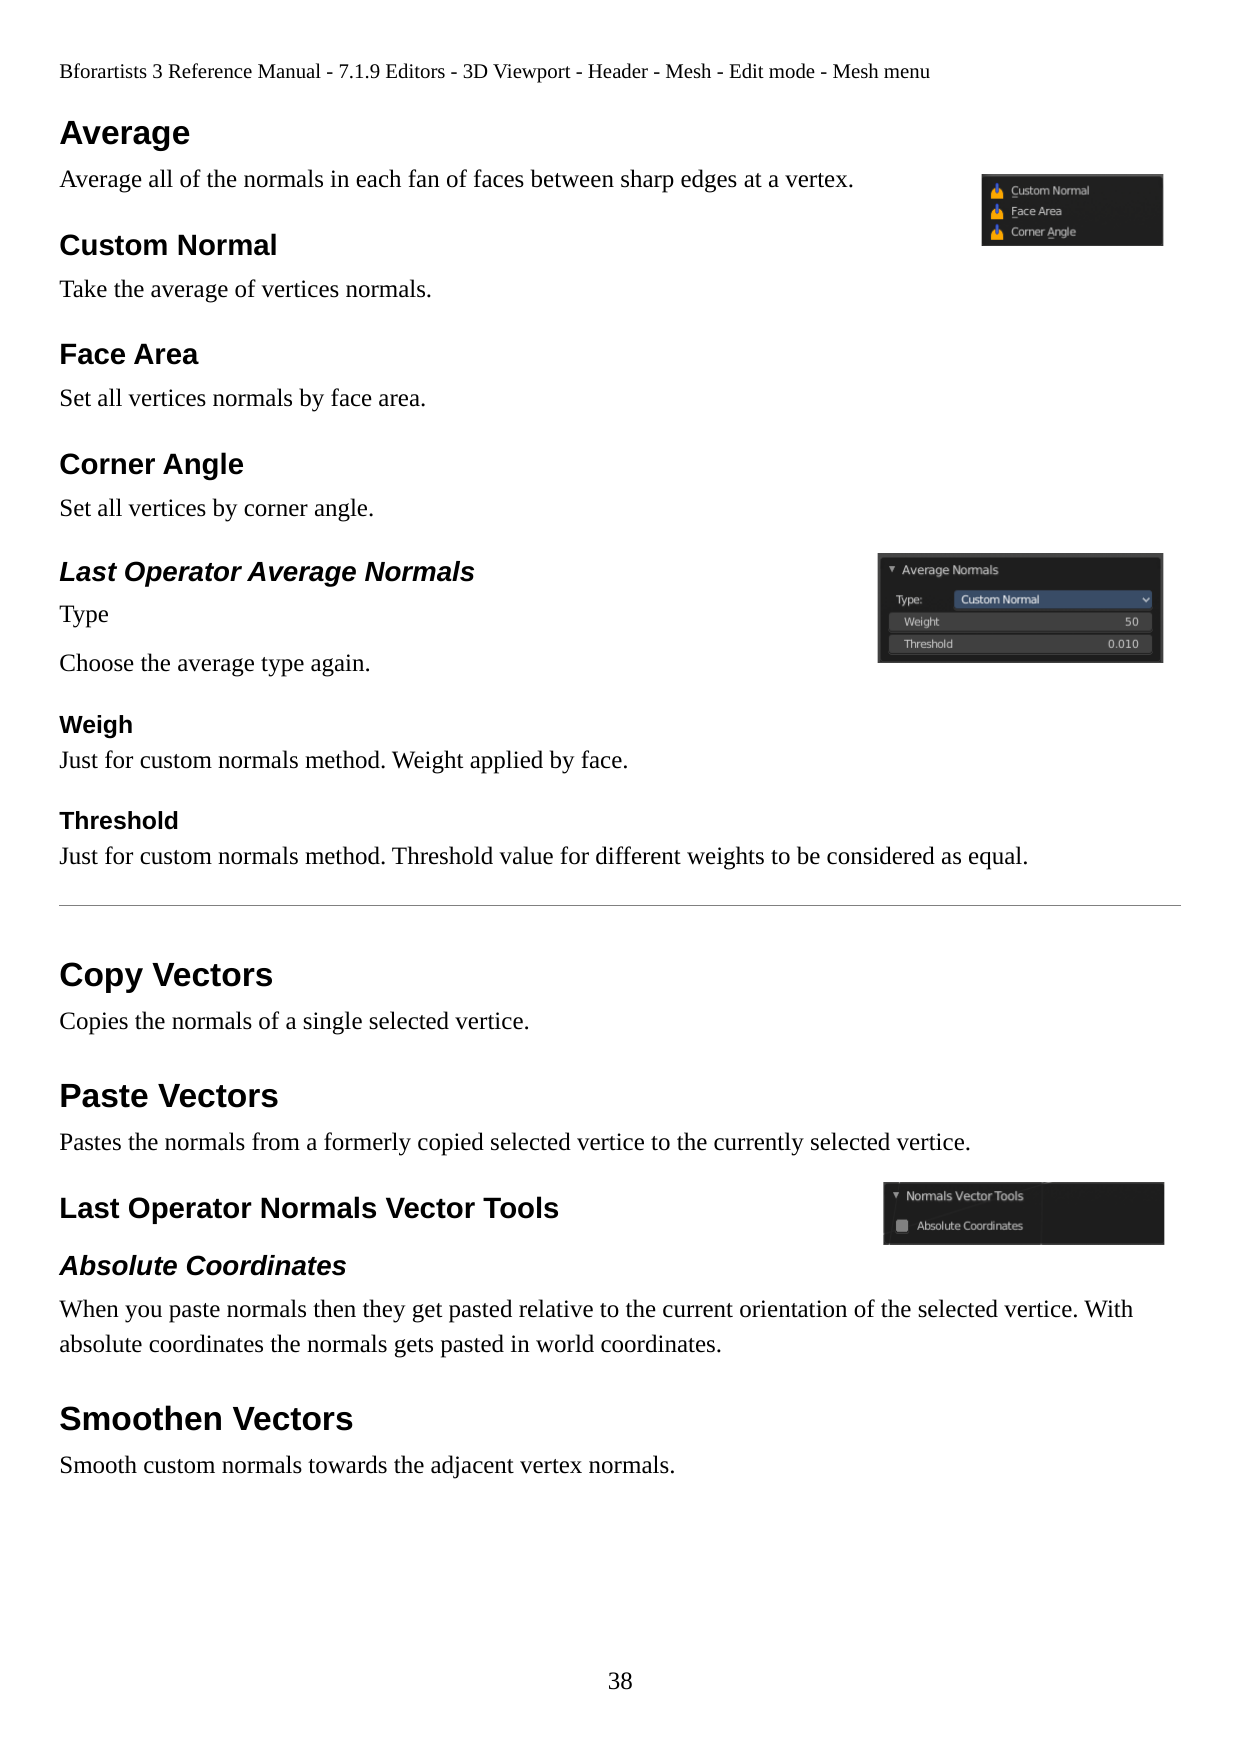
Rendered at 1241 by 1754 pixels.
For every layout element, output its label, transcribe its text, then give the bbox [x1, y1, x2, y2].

text Choose the average type again. [59, 648, 1181, 677]
subtitle Paste Vectors [59, 1076, 1181, 1115]
text Type [59, 599, 877, 628]
subtitle Corner Angle [59, 447, 1181, 481]
text [1164, 599, 1181, 628]
subtitle Absolute Coordinates [59, 1250, 1181, 1282]
text Take the average of vertices normals. [59, 274, 1181, 302]
subtitle Copy Vectors [59, 955, 1181, 994]
text When you paste normals then they get pasted relative to the current orientation of the selected vertice. With absolute coordinates the normals gets pasted in world coordinates. [59, 1294, 1181, 1357]
subtitle Smoothen Vectors [59, 1398, 1181, 1437]
subtitle Threshold [59, 806, 1181, 835]
text Average all of the normals in each fan of faces between sharp edges at a vertex. [59, 164, 1181, 192]
picture [877, 553, 1164, 663]
subtitle Custom Normal [59, 227, 1181, 261]
subtitle Last Operator Normals Vector Tools [59, 1191, 883, 1225]
subtitle Weigh [59, 710, 1181, 738]
subtitle Face Area [59, 337, 1181, 371]
picture [883, 1182, 1165, 1245]
text Just for custom normals method. Threshold value for different weights to be considered as equal. [59, 841, 1181, 870]
picture [981, 174, 1164, 246]
subtitle Average [59, 113, 1181, 151]
text Just for custom normals method. Weight applied by face. [59, 745, 1181, 773]
text Set all vertices normals by face area. [59, 383, 1181, 412]
text Set all vertices by corner angle. [59, 493, 1181, 522]
subtitle Last Operator Average Normals [59, 555, 877, 587]
text Pastes the normals from a formerly copied selected vertice to the currently selected vertice. [59, 1127, 1181, 1156]
text Smooth custom normals towards the adjacent vertex normals. [59, 1450, 1181, 1478]
text Copies the normals of a single selected vertice. [59, 1006, 1181, 1035]
